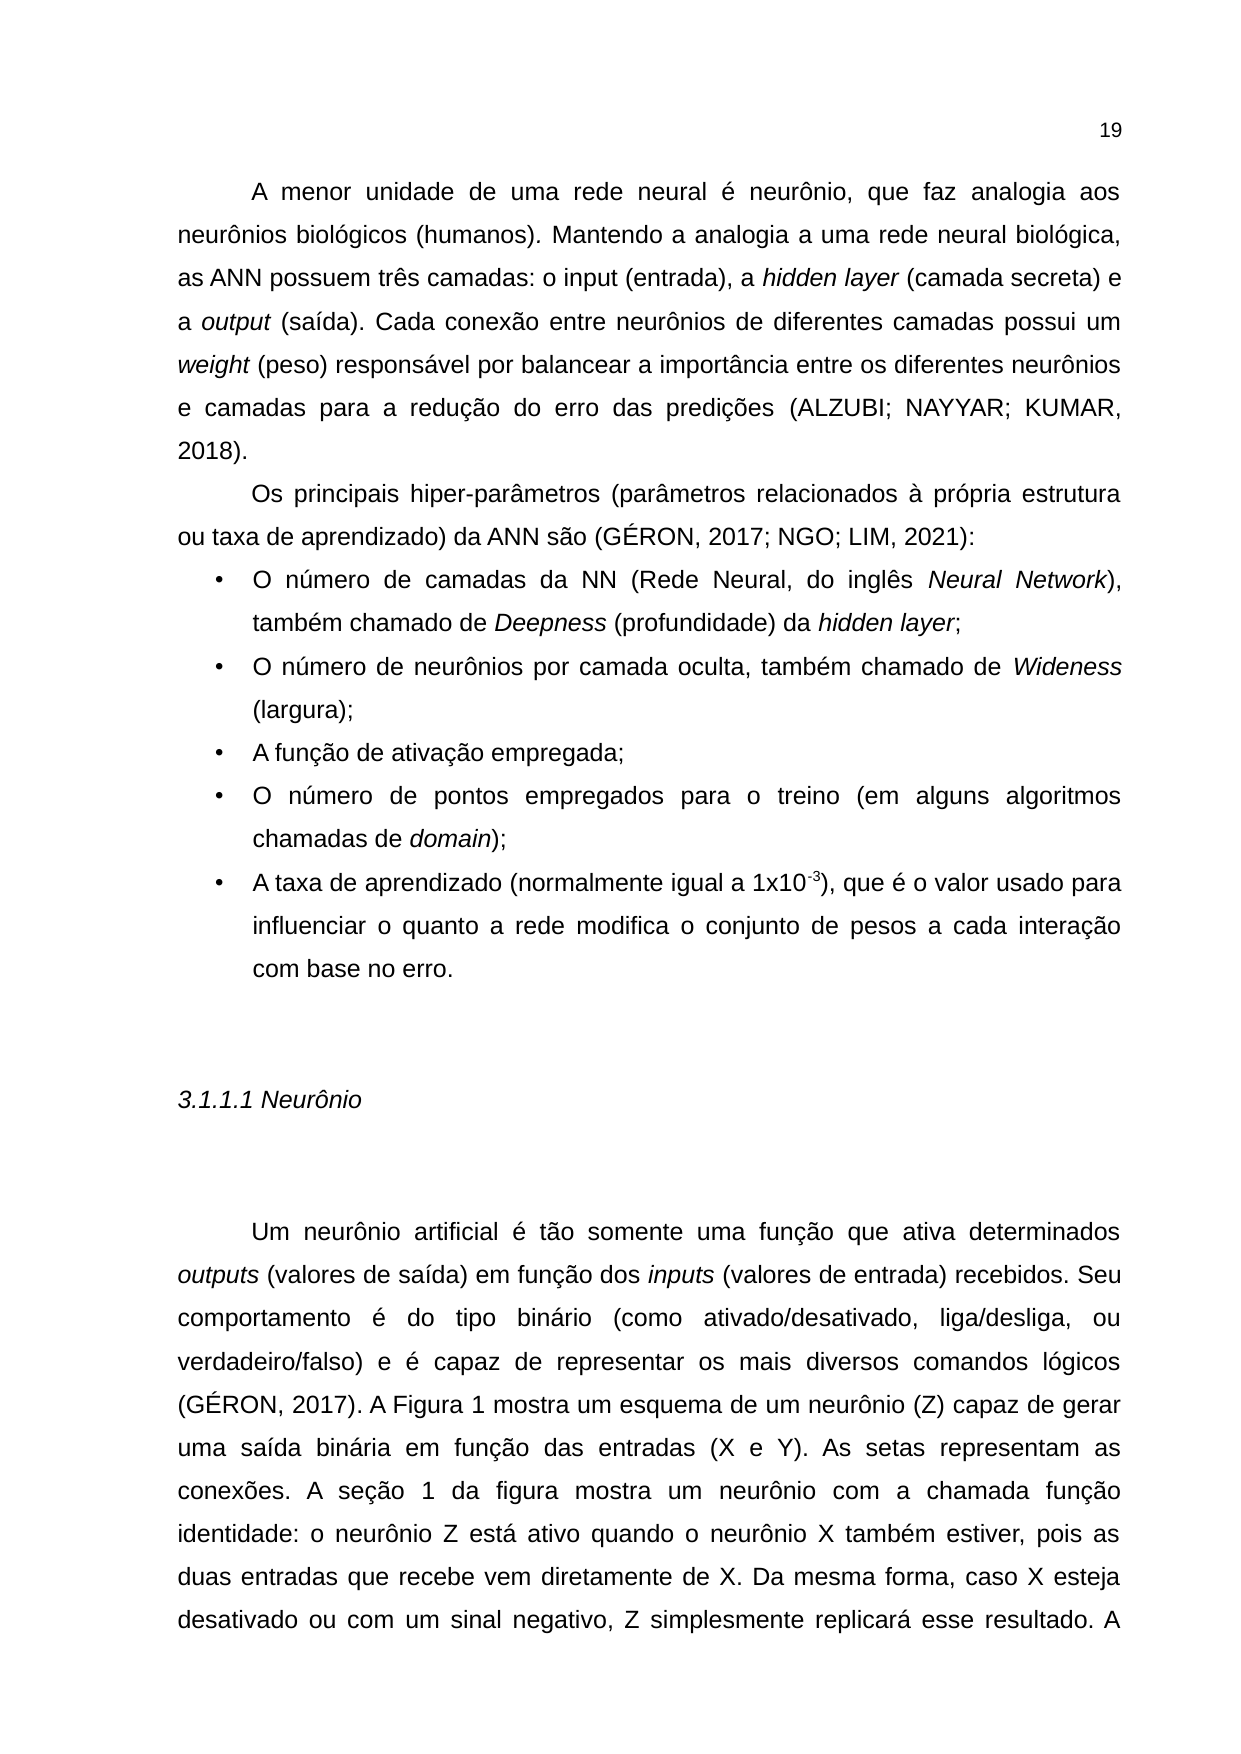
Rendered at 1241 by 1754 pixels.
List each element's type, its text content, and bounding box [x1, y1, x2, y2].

text Os principais hiper-parâmetros (parâmetros relacionados à própria estrutura ou taxa de aprendizado) da ANN são (GÉRON, 2017; NGO; LIM, 2021): [177, 479, 1122, 551]
list O número de neurônios por camada oculta, também chamado de Wideness (largura); [215, 652, 1122, 723]
text A menor unidade de uma rede neural é neurônio, que faz analogia aos neurônios biológicos (humanos). Mantendo a analogia a uma rede neural biológica, as ANN possuem três camadas: o input (entrada), a hidden layer (camada secreta) e a output (saída). Cada conexão entre neurônios de diferentes camadas possui um weight (peso) responsável por balancear a importância entre os diferentes neurônios e camadas para a redução do erro das predições (ALZUBI; NAYYAR; KUMAR, 2018). [177, 177, 1122, 464]
text Um neurônio artificial é tão somente uma função que ativa determinados outputs (valores de saída) em função dos inputs (valores de entrada) recebidos. Seu comportamento é do tipo binário (como ativado/desativado, liga/desliga, ou verdadeiro/falso) e é capaz de representar os mais diversos comandos lógicos (GÉRON, 2017). A Figura 1 mostra um esquema de um neurônio (Z) capaz de gerar uma saída binária em função das entradas (X e Y). As setas representam as conexões. A seção 1 da figura mostra um neurônio com a chamada função identidade: o neurônio Z está ativo quando o neurônio X também estiver, pois as duas entradas que recebe vem diretamente de X. Da mesma forma, caso X esteja desativado ou com um sinal negativo, Z simplesmente replicará esse resultado. A [177, 1217, 1122, 1634]
list O número de pontos empregados para o treino (em alguns algoritmos chamadas de domain); [215, 781, 1122, 853]
subtitle Neurônio [177, 1086, 1122, 1114]
list O número de camadas da NN (Rede Neural, do inglês Neural Network), também chamado de Deepness (profundidade) da hidden layer; [215, 565, 1122, 637]
list A função de ativação empregada; [215, 738, 1122, 767]
list A taxa de aprendizado (normalmente igual a 1x10-3), que é o valor usado para influenciar o quanto a rede modifica o conjunto de pesos a cada interação com base no erro. [215, 867, 1122, 983]
